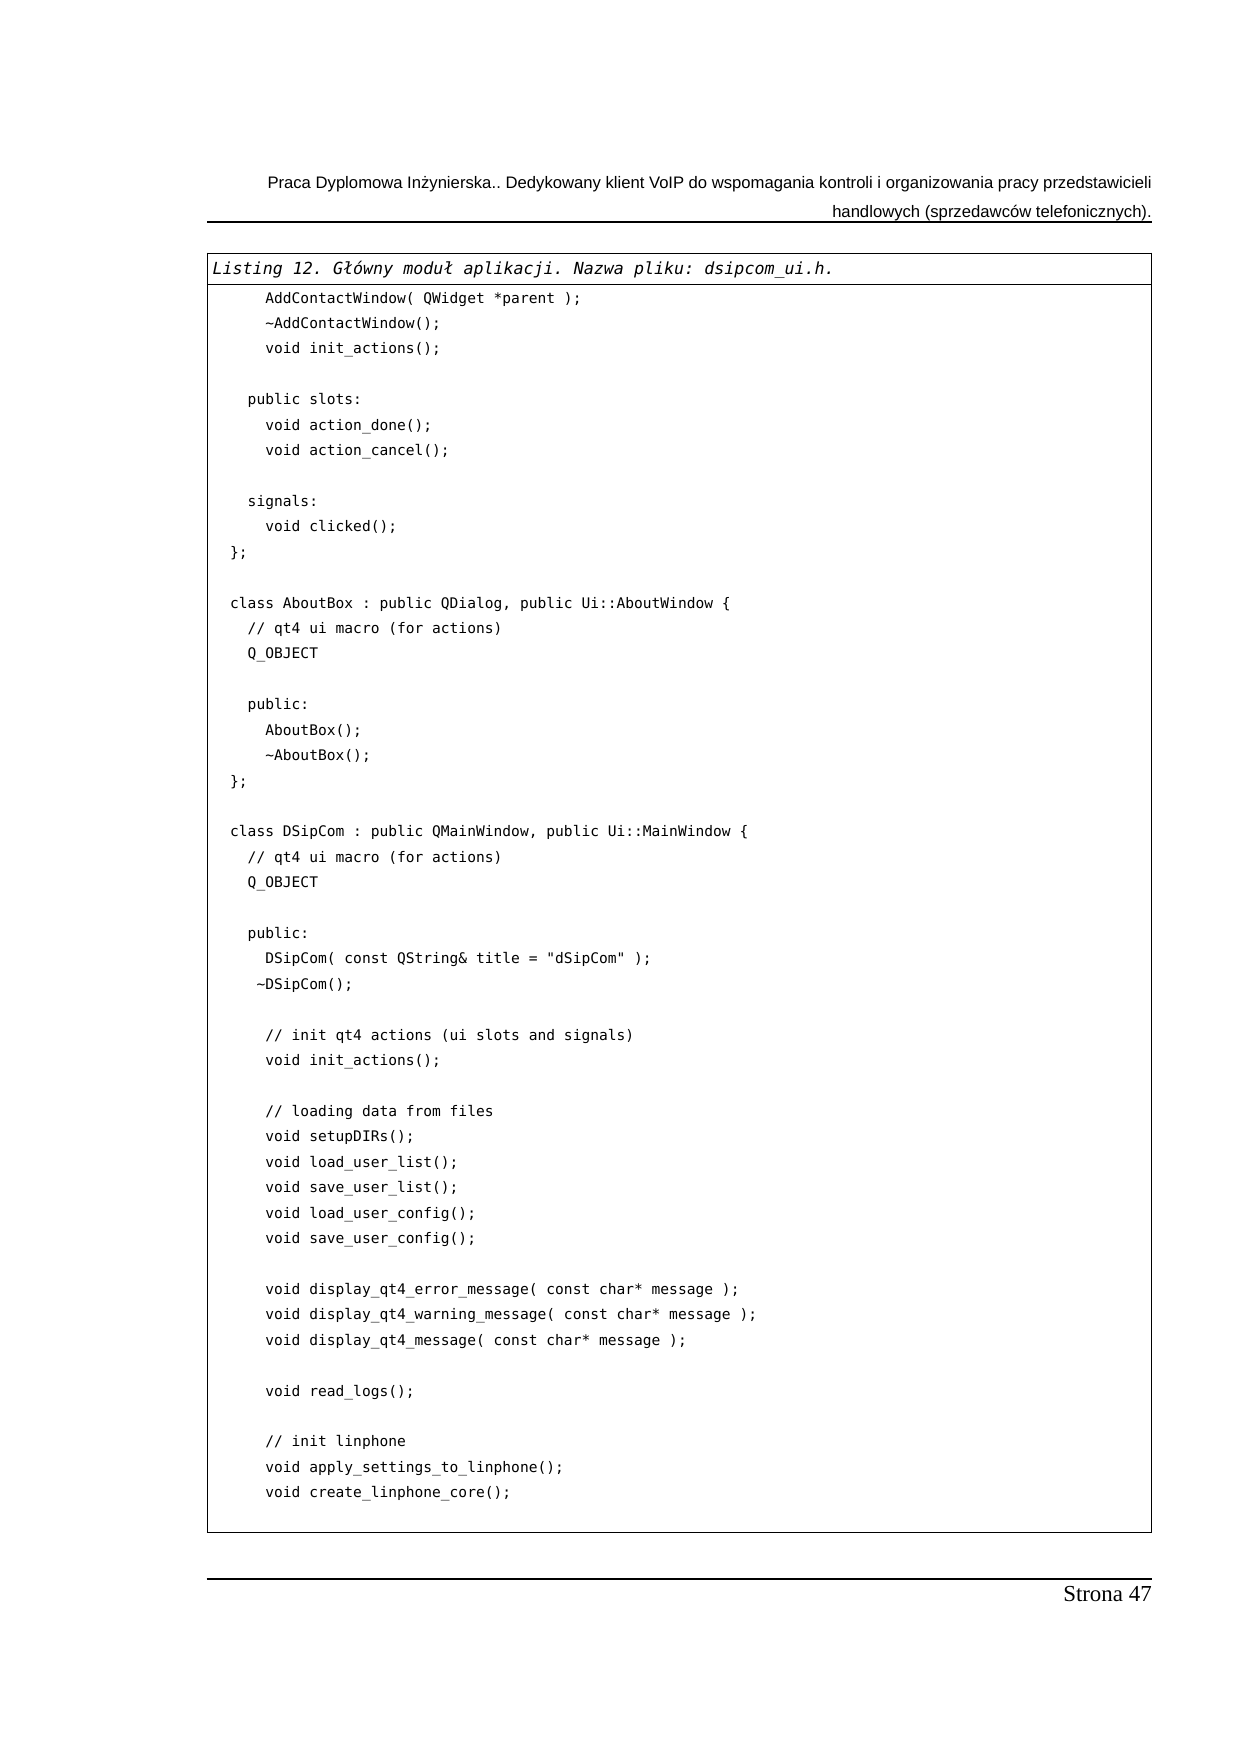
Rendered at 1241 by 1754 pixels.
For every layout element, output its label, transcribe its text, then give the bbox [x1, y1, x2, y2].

table_cell AddContactWindow( QWidget *parent ); ~AddContactWindow(); void init_actions(); public slots: void action_done(); void action_cancel(); signals: void clicked(); }; class AboutBox : public QDialog, public Ui::AboutWindow { // qt4 ui macro (for actions) Q_OBJECT public: AboutBox(); ~AboutBox(); }; class DSipCom : public QMainWindow, public Ui::MainWindow { // qt4 ui macro (for actions) Q_OBJECT public: DSipCom( const QString& title = "dSipCom" ); ~DSipCom(); // init qt4 actions (ui slots and signals) void init_actions(); // loading data from files void setupDIRs(); void load_user_list(); void save_user_list(); void load_user_config(); void save_user_config(); void display_qt4_error_message( const char* message ); void display_qt4_warning_message( const char* message ); void display_qt4_message( const char* message ); void read_logs(); // init linphone void apply_settings_to_linphone(); void create_linphone_core(); [208, 285, 1151, 1532]
table_header Listing 12. Główny moduł aplikacji. Nazwa pliku: dsipcom_ui.h. [208, 254, 1151, 284]
